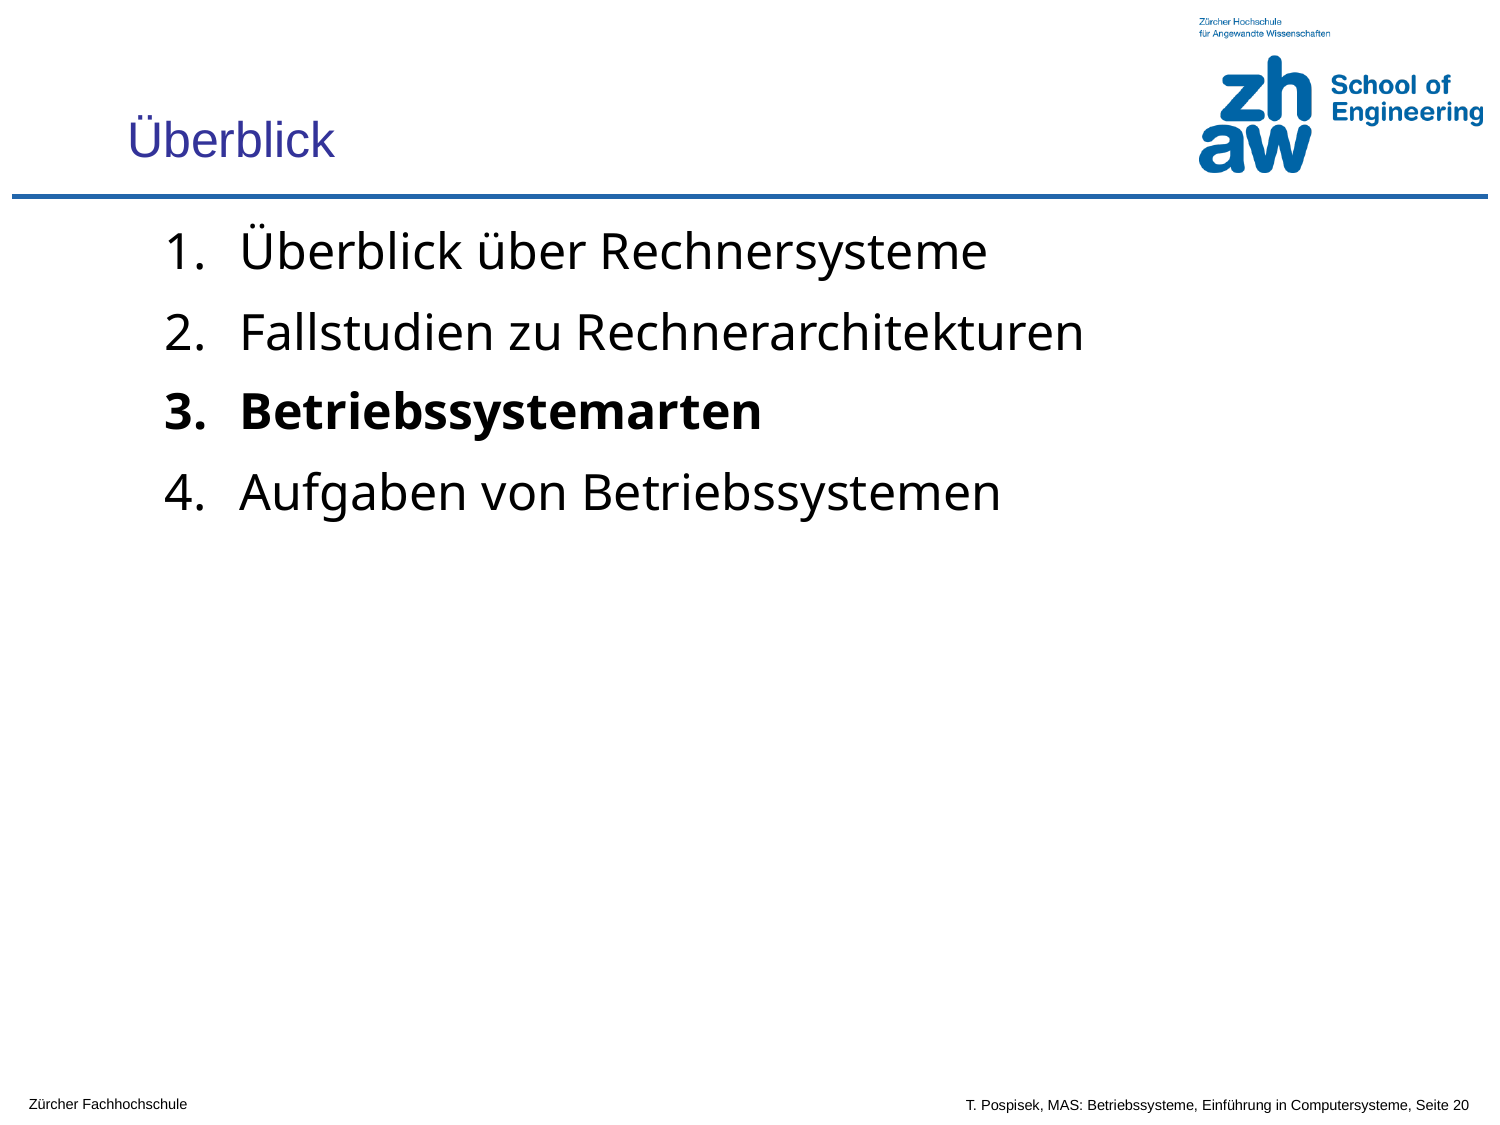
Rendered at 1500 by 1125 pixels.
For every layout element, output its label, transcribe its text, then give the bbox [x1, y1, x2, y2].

picture [1199, 18, 1483, 173]
title Überblick [112, 50, 1391, 175]
text_box Überblick über Rechnersysteme Fallstudien zu Rechnerarchitekturen Betriebssystemarten Aufgaben von Betriebssystemen [149, 212, 1363, 988]
